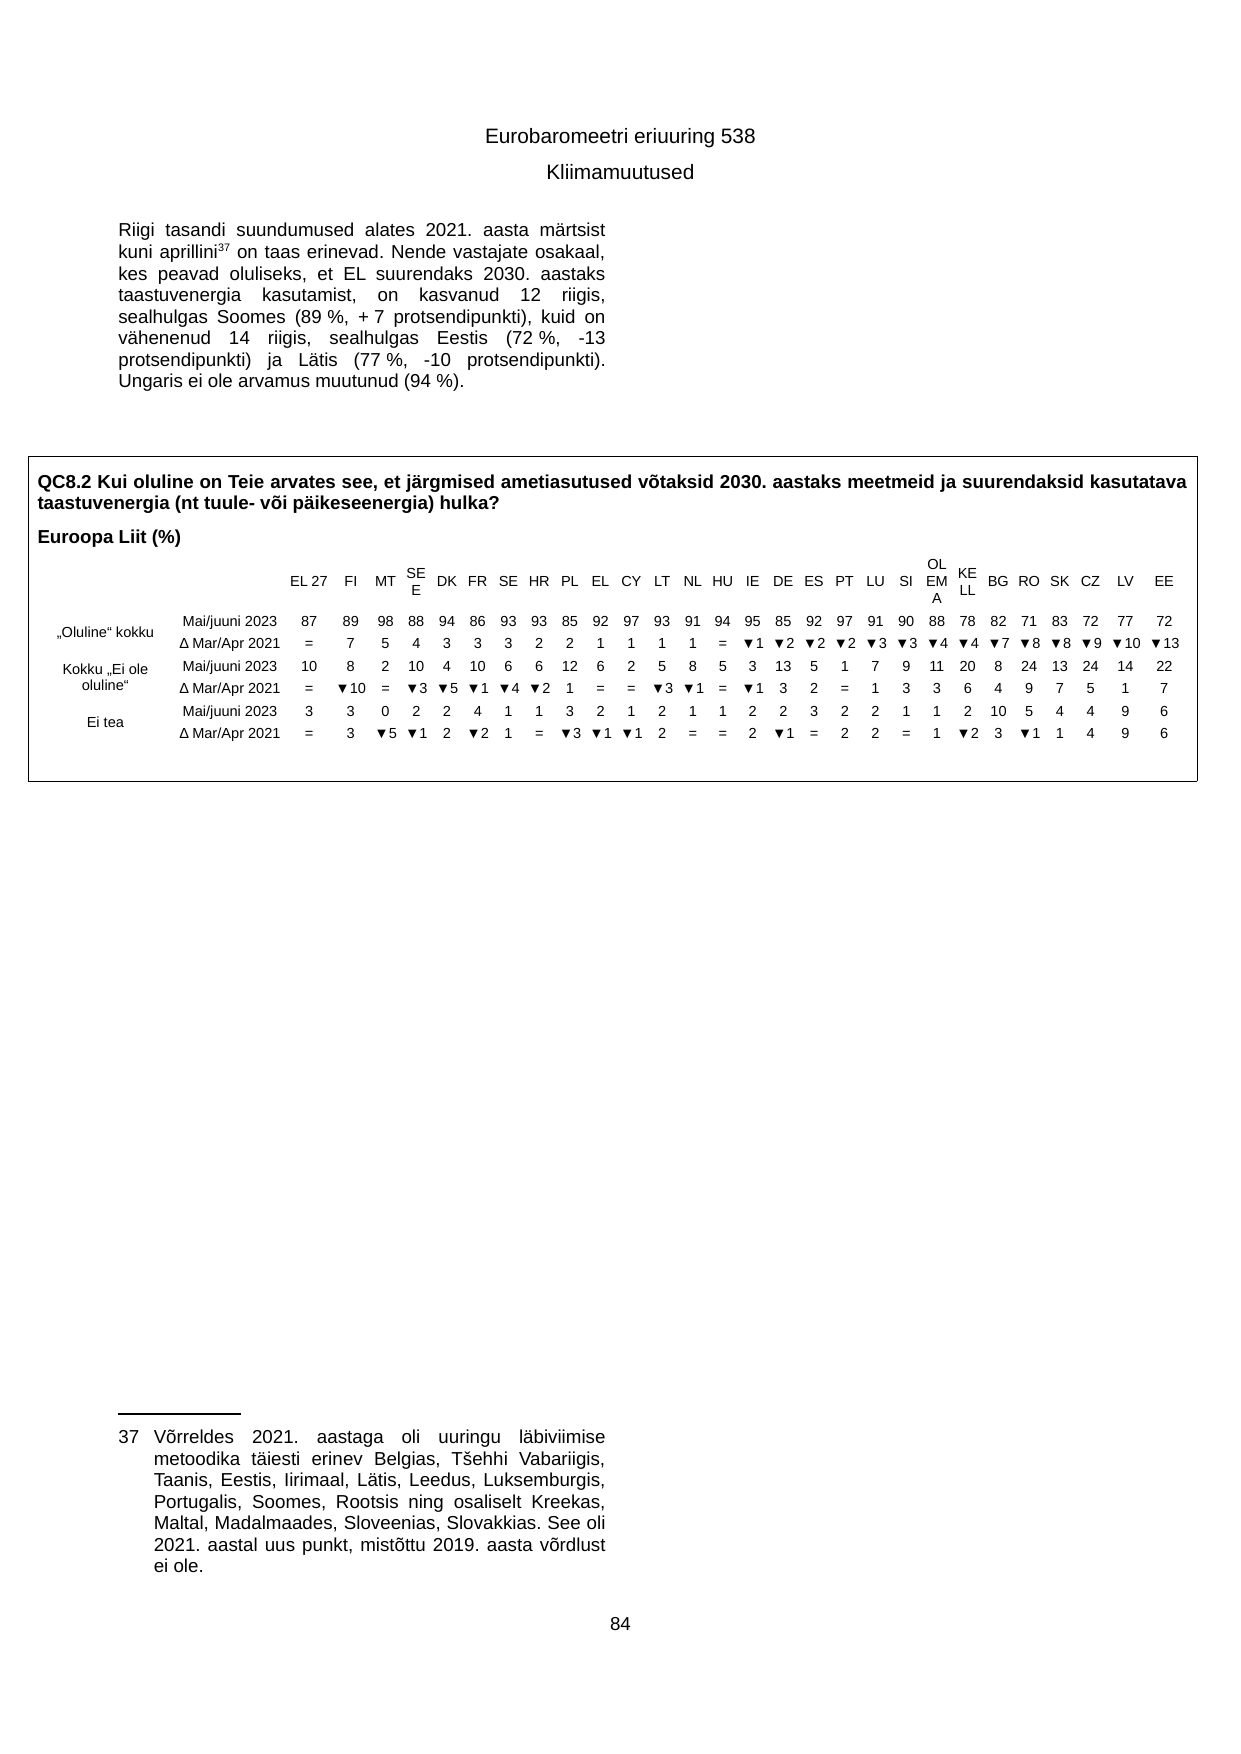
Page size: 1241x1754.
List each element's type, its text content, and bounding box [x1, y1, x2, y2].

table_cell 1 [646, 632, 677, 654]
table_cell 93 [646, 609, 677, 632]
table_cell 1 [921, 700, 952, 722]
table_cell ▼1 [616, 722, 646, 745]
table_header EL 27 [287, 553, 331, 609]
table_cell 7 [860, 655, 891, 677]
table_cell ▼9 [1075, 632, 1106, 654]
table_cell 7 [1044, 677, 1075, 700]
table_cell Mai/juuni 2023 [173, 700, 287, 722]
table_cell 71 [1014, 609, 1044, 632]
table_cell 6 [524, 655, 554, 677]
table_header SE [493, 553, 523, 609]
table_cell 88 [921, 609, 952, 632]
table_cell ▼1 [768, 722, 798, 745]
table_cell 6 [952, 677, 983, 700]
table_cell 12 [554, 655, 585, 677]
table_cell 2 [524, 632, 554, 654]
table_cell 2 [860, 722, 891, 745]
table_header HU [708, 553, 737, 609]
table_cell 20 [952, 655, 983, 677]
table_cell 93 [493, 609, 523, 632]
table_cell 2 [616, 655, 646, 677]
table_cell 92 [799, 609, 829, 632]
table_cell 2 [370, 655, 401, 677]
table_cell 5 [1075, 677, 1106, 700]
table_cell = [891, 722, 921, 745]
table_header NL [677, 553, 708, 609]
table_header EL [585, 553, 616, 609]
table_header MT [370, 553, 401, 609]
table_cell 3 [331, 722, 370, 745]
table_cell 2 [860, 700, 891, 722]
table_cell 10 [983, 700, 1013, 722]
table_cell ▼2 [799, 632, 829, 654]
table_cell 9 [1106, 700, 1144, 722]
table_cell 0 [370, 700, 401, 722]
table_cell ▼2 [524, 677, 554, 700]
table_header CZ [1075, 553, 1106, 609]
table_cell 5 [1014, 700, 1044, 722]
table_cell 3 [768, 677, 798, 700]
table_cell = [524, 722, 554, 745]
table_cell 2 [585, 700, 616, 722]
table_cell 1 [585, 632, 616, 654]
table_header EE [1145, 553, 1183, 609]
table_header DK [431, 553, 462, 609]
table_cell 6 [493, 655, 523, 677]
table_cell 9 [891, 655, 921, 677]
table_cell 5 [370, 632, 401, 654]
table_cell 10 [401, 655, 431, 677]
table_cell 13 [1044, 655, 1075, 677]
table_header FI [331, 553, 370, 609]
table_cell 6 [1145, 722, 1183, 745]
text QC8.2 Kui oluline on Teie arvates see, et järgmised ametiasutused võtaksid 2030. aastaks meetmeid ja suurendaksid kasutatava taastuvenergia (nt tuule- või päikeseenergia) hulka? [37, 471, 1188, 514]
table_cell 3 [431, 632, 462, 654]
table_cell 4 [462, 700, 493, 722]
table_cell 72 [1145, 609, 1183, 632]
table_header OLEMA [921, 553, 952, 609]
table_cell 4 [983, 677, 1013, 700]
table_cell 82 [983, 609, 1013, 632]
table_cell 2 [431, 722, 462, 745]
table_cell = [287, 722, 331, 745]
table_cell 92 [585, 609, 616, 632]
table_cell 2 [401, 700, 431, 722]
table_cell 3 [462, 632, 493, 654]
table_cell 24 [1075, 655, 1106, 677]
table_header SI [891, 553, 921, 609]
table_cell 9 [1014, 677, 1044, 700]
table_cell ▼2 [829, 632, 860, 654]
table_cell 1 [616, 700, 646, 722]
table_cell ▼13 [1145, 632, 1183, 654]
table_cell = [829, 677, 860, 700]
table_cell ▼4 [493, 677, 523, 700]
table_cell ▼2 [952, 722, 983, 745]
table_cell 7 [331, 632, 370, 654]
table_header SEE [401, 553, 431, 609]
table_cell 1 [554, 677, 585, 700]
table_cell 2 [952, 700, 983, 722]
table_cell 1 [677, 632, 708, 654]
table_cell Mai/juuni 2023 [173, 609, 287, 632]
table_cell 13 [768, 655, 798, 677]
table_cell ▼1 [401, 722, 431, 745]
table_cell 1 [921, 722, 952, 745]
table_cell 5 [646, 655, 677, 677]
table_cell 14 [1106, 655, 1144, 677]
table_cell ▼8 [1044, 632, 1075, 654]
table_cell 7 [1145, 677, 1183, 700]
table_cell 3 [493, 632, 523, 654]
table_cell ▼4 [952, 632, 983, 654]
table_cell ▼1 [737, 632, 768, 654]
table_header BG [983, 553, 1013, 609]
table_cell 5 [708, 655, 737, 677]
table_cell 3 [799, 700, 829, 722]
table_cell 5 [799, 655, 829, 677]
table_cell 83 [1044, 609, 1075, 632]
table_header DE [768, 553, 798, 609]
table_cell ▼4 [921, 632, 952, 654]
table_cell 3 [983, 722, 1013, 745]
table_cell 1 [1106, 677, 1144, 700]
table_cell ▼1 [462, 677, 493, 700]
table_cell 95 [737, 609, 768, 632]
text Võrreldes 2021. aastaga oli uuringu läbiviimise metoodika täiesti erinev Belgias, Tšehhi Vabariigis, Taanis, Eestis, Iirimaal, Lätis, Leedus, Luksemburgis, Portugalis, Soomes, Rootsis ning osaliselt Kreekas, Maltal, Madalmaades, Sloveenias, Slovakkias. See oli 2021. aastal uus punkt, mistõttu 2019. aasta võrdlust ei ole. [118, 1426, 605, 1577]
table_cell 93 [524, 609, 554, 632]
table_cell 78 [952, 609, 983, 632]
table_cell 77 [1106, 609, 1144, 632]
table_cell 3 [554, 700, 585, 722]
table_cell 1 [891, 700, 921, 722]
table_header LT [646, 553, 677, 609]
table_cell Δ Mar/Apr 2021 [173, 722, 287, 745]
table_cell ▼3 [646, 677, 677, 700]
table_header FR [462, 553, 493, 609]
table_header ES [799, 553, 829, 609]
table_header HR [524, 553, 554, 609]
table_cell 2 [646, 722, 677, 745]
table_cell = [287, 677, 331, 700]
table_header PL [554, 553, 585, 609]
table_cell 91 [677, 609, 708, 632]
table_cell ▼7 [983, 632, 1013, 654]
table_header KELL [952, 553, 983, 609]
table_cell 88 [401, 609, 431, 632]
table_cell ▼10 [1106, 632, 1144, 654]
table_cell ▼3 [860, 632, 891, 654]
table_cell = [708, 632, 737, 654]
table_cell 4 [1044, 700, 1075, 722]
table_cell ▼5 [370, 722, 401, 745]
table_cell 90 [891, 609, 921, 632]
table_cell 1 [677, 700, 708, 722]
table_cell ▼2 [462, 722, 493, 745]
table_cell ▼2 [768, 632, 798, 654]
table_cell ▼5 [431, 677, 462, 700]
table_cell 86 [462, 609, 493, 632]
table_cell 1 [493, 722, 523, 745]
table_header RO [1014, 553, 1044, 609]
table_cell 8 [983, 655, 1013, 677]
table_cell 3 [921, 677, 952, 700]
table_cell ▼1 [737, 677, 768, 700]
table_cell ▼10 [331, 677, 370, 700]
table_cell = [616, 677, 646, 700]
table_cell 2 [799, 677, 829, 700]
table_cell 9 [1106, 722, 1144, 745]
table_header [37, 553, 173, 609]
table_cell 24 [1014, 655, 1044, 677]
table_cell Kokku „Ei ole oluline“ [37, 655, 173, 700]
table_header LV [1106, 553, 1144, 609]
table_cell 94 [708, 609, 737, 632]
table_cell 6 [1145, 700, 1183, 722]
table_cell ▼3 [891, 632, 921, 654]
table_cell 1 [860, 677, 891, 700]
table_cell 2 [829, 700, 860, 722]
table_cell 98 [370, 609, 401, 632]
table_cell 1 [493, 700, 523, 722]
table_cell 4 [401, 632, 431, 654]
table_cell 85 [768, 609, 798, 632]
table_cell „Oluline“ kokku [37, 609, 173, 654]
table_cell 89 [331, 609, 370, 632]
table_cell 3 [287, 700, 331, 722]
table_cell = [370, 677, 401, 700]
table_cell 97 [616, 609, 646, 632]
table_cell 94 [431, 609, 462, 632]
table_cell = [677, 722, 708, 745]
table_cell 11 [921, 655, 952, 677]
table_cell ▼3 [401, 677, 431, 700]
table_cell = [287, 632, 331, 654]
table_cell 91 [860, 609, 891, 632]
table_cell 6 [585, 655, 616, 677]
table_cell 1 [1044, 722, 1075, 745]
table_cell Ei tea [37, 700, 173, 745]
text Euroopa Liit (%) [37, 526, 1188, 547]
table_cell 4 [431, 655, 462, 677]
table_cell 2 [646, 700, 677, 722]
table_header [173, 553, 287, 609]
table_cell ▼8 [1014, 632, 1044, 654]
table_cell 10 [462, 655, 493, 677]
table_cell ▼1 [1014, 722, 1044, 745]
table_cell 85 [554, 609, 585, 632]
table_cell 8 [677, 655, 708, 677]
table_cell 1 [829, 655, 860, 677]
table_cell 2 [768, 700, 798, 722]
table_cell 2 [431, 700, 462, 722]
table_cell = [708, 677, 737, 700]
table_cell 3 [737, 655, 768, 677]
table_cell 22 [1145, 655, 1183, 677]
table_cell 2 [737, 722, 768, 745]
table_cell 2 [737, 700, 768, 722]
table_cell = [708, 722, 737, 745]
table_cell ▼1 [677, 677, 708, 700]
table_cell 97 [829, 609, 860, 632]
table_header SK [1044, 553, 1075, 609]
table_cell 2 [554, 632, 585, 654]
table_cell 1 [524, 700, 554, 722]
table_cell 4 [1075, 700, 1106, 722]
table_cell Δ Mar/Apr 2021 [173, 677, 287, 700]
table_cell 72 [1075, 609, 1106, 632]
text Riigi tasandi suundumused alates 2021. aasta märtsist kuni aprillini on taas erinevad. Nende vastajate osakaal, kes peavad oluliseks, et EL suurendaks 2030. aastaks taastuvenergia kasutamist, on kasvanud 12 riigis, sealhulgas Soomes (89 %, + 7 protsendipunkti), kuid on vähenenud 14 riigis, sealhulgas Eestis (72 %, -13 protsendipunkti) ja Lätis (77 %, -10 protsendipunkti). Ungaris ei ole arvamus muutunud (94 %). [118, 219, 605, 392]
table_cell 3 [891, 677, 921, 700]
table_header IE [737, 553, 768, 609]
table_header CY [616, 553, 646, 609]
table_cell Δ Mar/Apr 2021 [173, 632, 287, 654]
table_cell = [799, 722, 829, 745]
table_header LU [860, 553, 891, 609]
table_header PT [829, 553, 860, 609]
table_cell 1 [708, 700, 737, 722]
table_cell 87 [287, 609, 331, 632]
table_cell ▼3 [554, 722, 585, 745]
table_cell = [585, 677, 616, 700]
table_cell 8 [331, 655, 370, 677]
table_cell ▼1 [585, 722, 616, 745]
table_cell Mai/juuni 2023 [173, 655, 287, 677]
table_cell 4 [1075, 722, 1106, 745]
table_cell 2 [829, 722, 860, 745]
table_cell 1 [616, 632, 646, 654]
table_cell 3 [331, 700, 370, 722]
table_cell 10 [287, 655, 331, 677]
